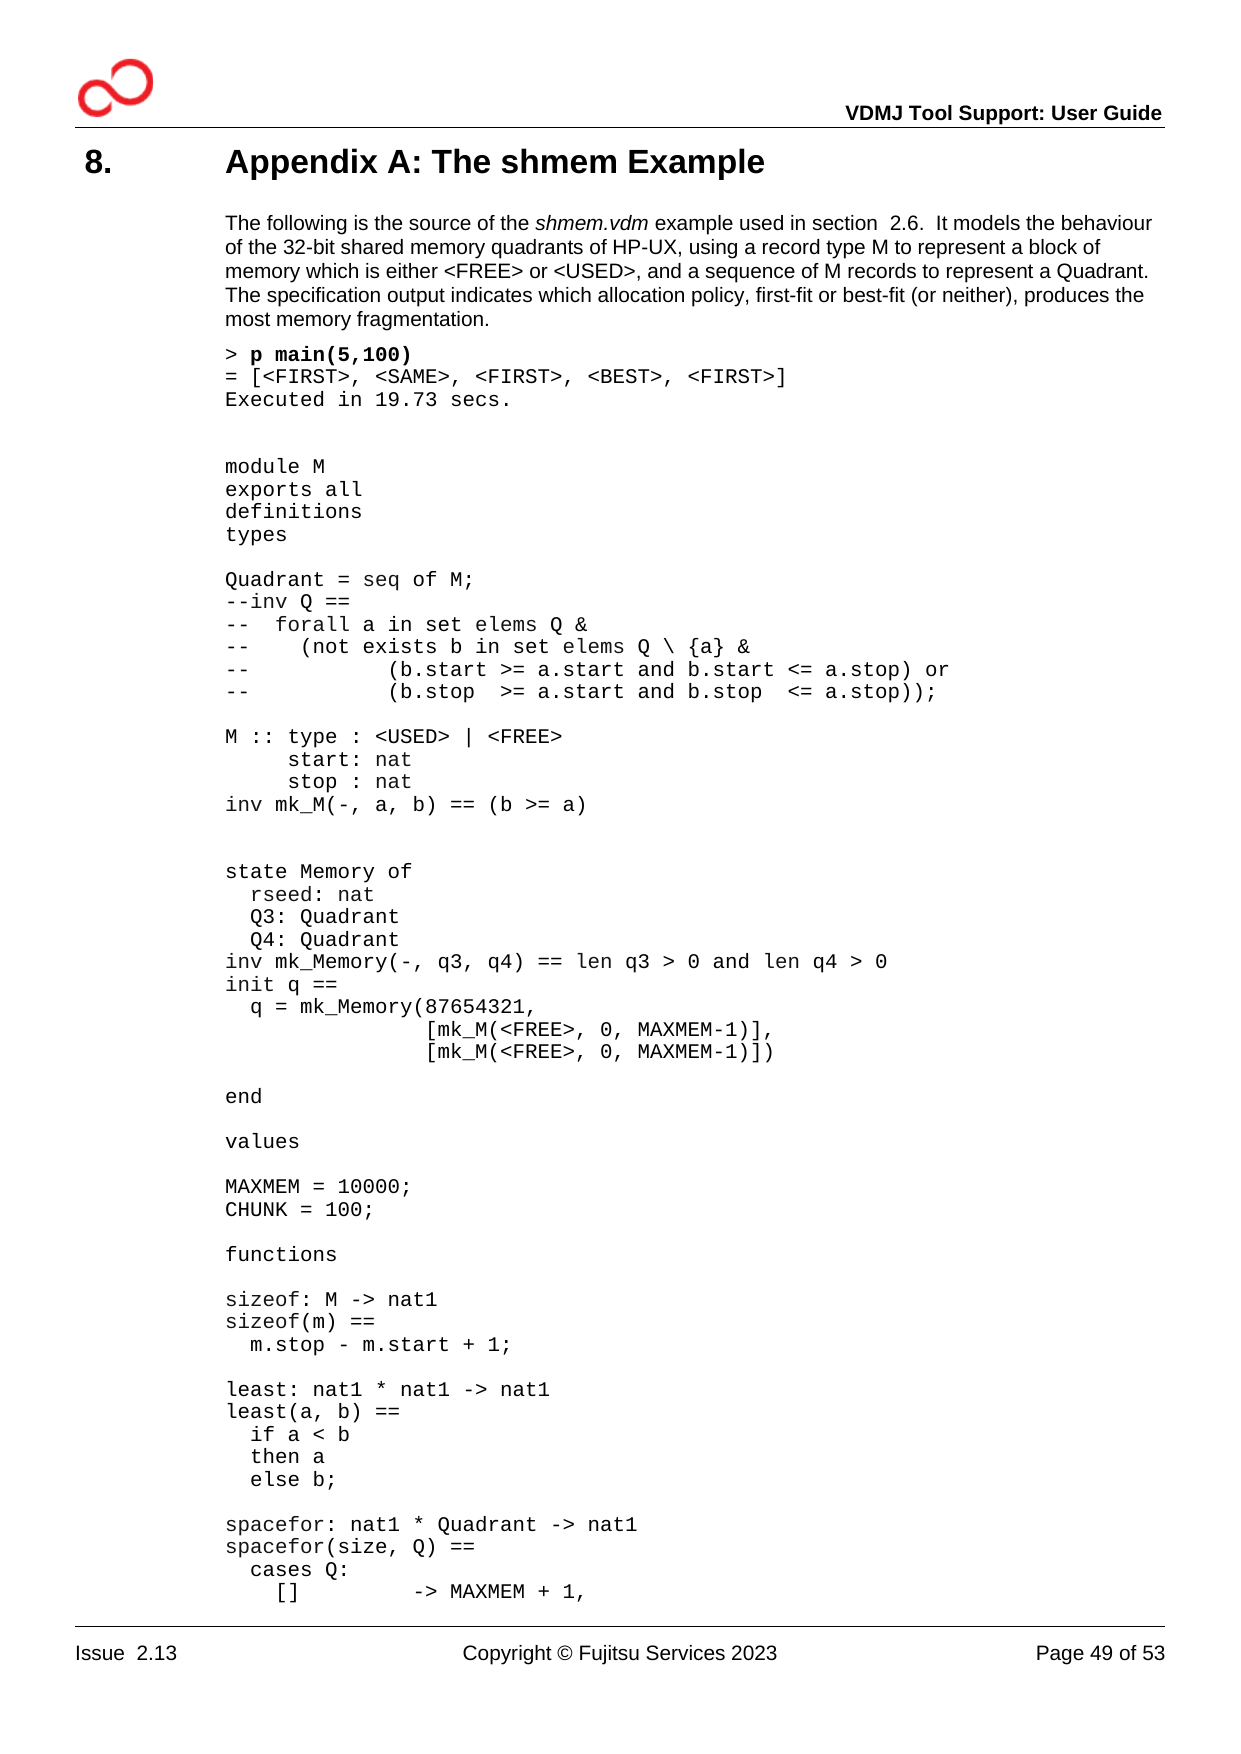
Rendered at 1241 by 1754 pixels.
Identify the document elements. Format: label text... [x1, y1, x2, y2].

text M :: type : <USED> | <FREE> [225, 726, 1165, 748]
text types [225, 523, 1165, 546]
text [] -> MAXMEM + 1, [225, 1581, 1165, 1603]
text module M [225, 456, 1165, 478]
subtitle Appendix A: The shmem Example [75, 143, 1165, 181]
text inv mk_M(-, a, b) == (b >= a) [225, 793, 1165, 816]
text then a [225, 1446, 1165, 1468]
text m.stop - m.start + 1; [225, 1333, 1165, 1356]
text end [225, 1086, 1165, 1108]
text spacefor: nat1 * Quadrant -> nat1 [225, 1513, 1165, 1536]
text spacefor(size, Q) == [225, 1536, 1165, 1558]
text inv mk_Memory(-, q3, q4) == len q3 > 0 and len q4 > 0 [225, 951, 1165, 973]
text -- (b.start >= a.start and b.start <= a.stop) or [225, 658, 1165, 681]
text rseed: nat [225, 883, 1165, 906]
text --inv Q == [225, 591, 1165, 613]
text [mk_M(<FREE>, 0, MAXMEM-1)]) [225, 1041, 1165, 1063]
text = [<FIRST>, <SAME>, <FIRST>, <BEST>, <FIRST>] [225, 366, 1165, 388]
text sizeof: M -> nat1 [225, 1288, 1165, 1311]
text functions [225, 1243, 1165, 1266]
text [mk_M(<FREE>, 0, MAXMEM-1)], [225, 1018, 1165, 1041]
text Quadrant = seq of M; [225, 568, 1165, 591]
text -- (b.stop >= a.start and b.stop <= a.stop)); [225, 681, 1165, 703]
text q = mk_Memory(87654321, [225, 996, 1165, 1018]
text definitions [225, 501, 1165, 523]
text sizeof(m) == [225, 1311, 1165, 1333]
text values [225, 1131, 1165, 1153]
text Q3: Quadrant [225, 906, 1165, 928]
text cases Q: [225, 1558, 1165, 1581]
picture [78, 52, 153, 127]
text state Memory of [225, 861, 1165, 883]
text The following is the source of the shmem.vdm example used in section 2.6. It models the behaviour of the 32-bit shared memory quadrants of HP-UX, using a record type M to represent a block of memory which is either <FREE> or <USED>, and a sequence of M records to represent a Quadrant. The specification output indicates which allocation policy, first-fit or best-fit (or neither), produces the most memory fragmentation. [225, 211, 1165, 331]
text -- forall a in set elems Q & [225, 613, 1165, 636]
text start: nat [225, 748, 1165, 771]
text -- (not exists b in set elems Q \ {a} & [225, 636, 1165, 658]
text Executed in 19.73 secs. [225, 388, 1165, 411]
text init q == [225, 973, 1165, 996]
text if a < b [225, 1423, 1165, 1446]
text stop : nat [225, 771, 1165, 793]
text least(a, b) == [225, 1401, 1165, 1423]
text > p main(5,100) [225, 343, 1165, 366]
text exports all [225, 478, 1165, 501]
text else b; [225, 1468, 1165, 1491]
text CHUNK = 100; [225, 1198, 1165, 1221]
text MAXMEM = 10000; [225, 1176, 1165, 1198]
text least: nat1 * nat1 -> nat1 [225, 1378, 1165, 1401]
text Q4: Quadrant [225, 928, 1165, 951]
